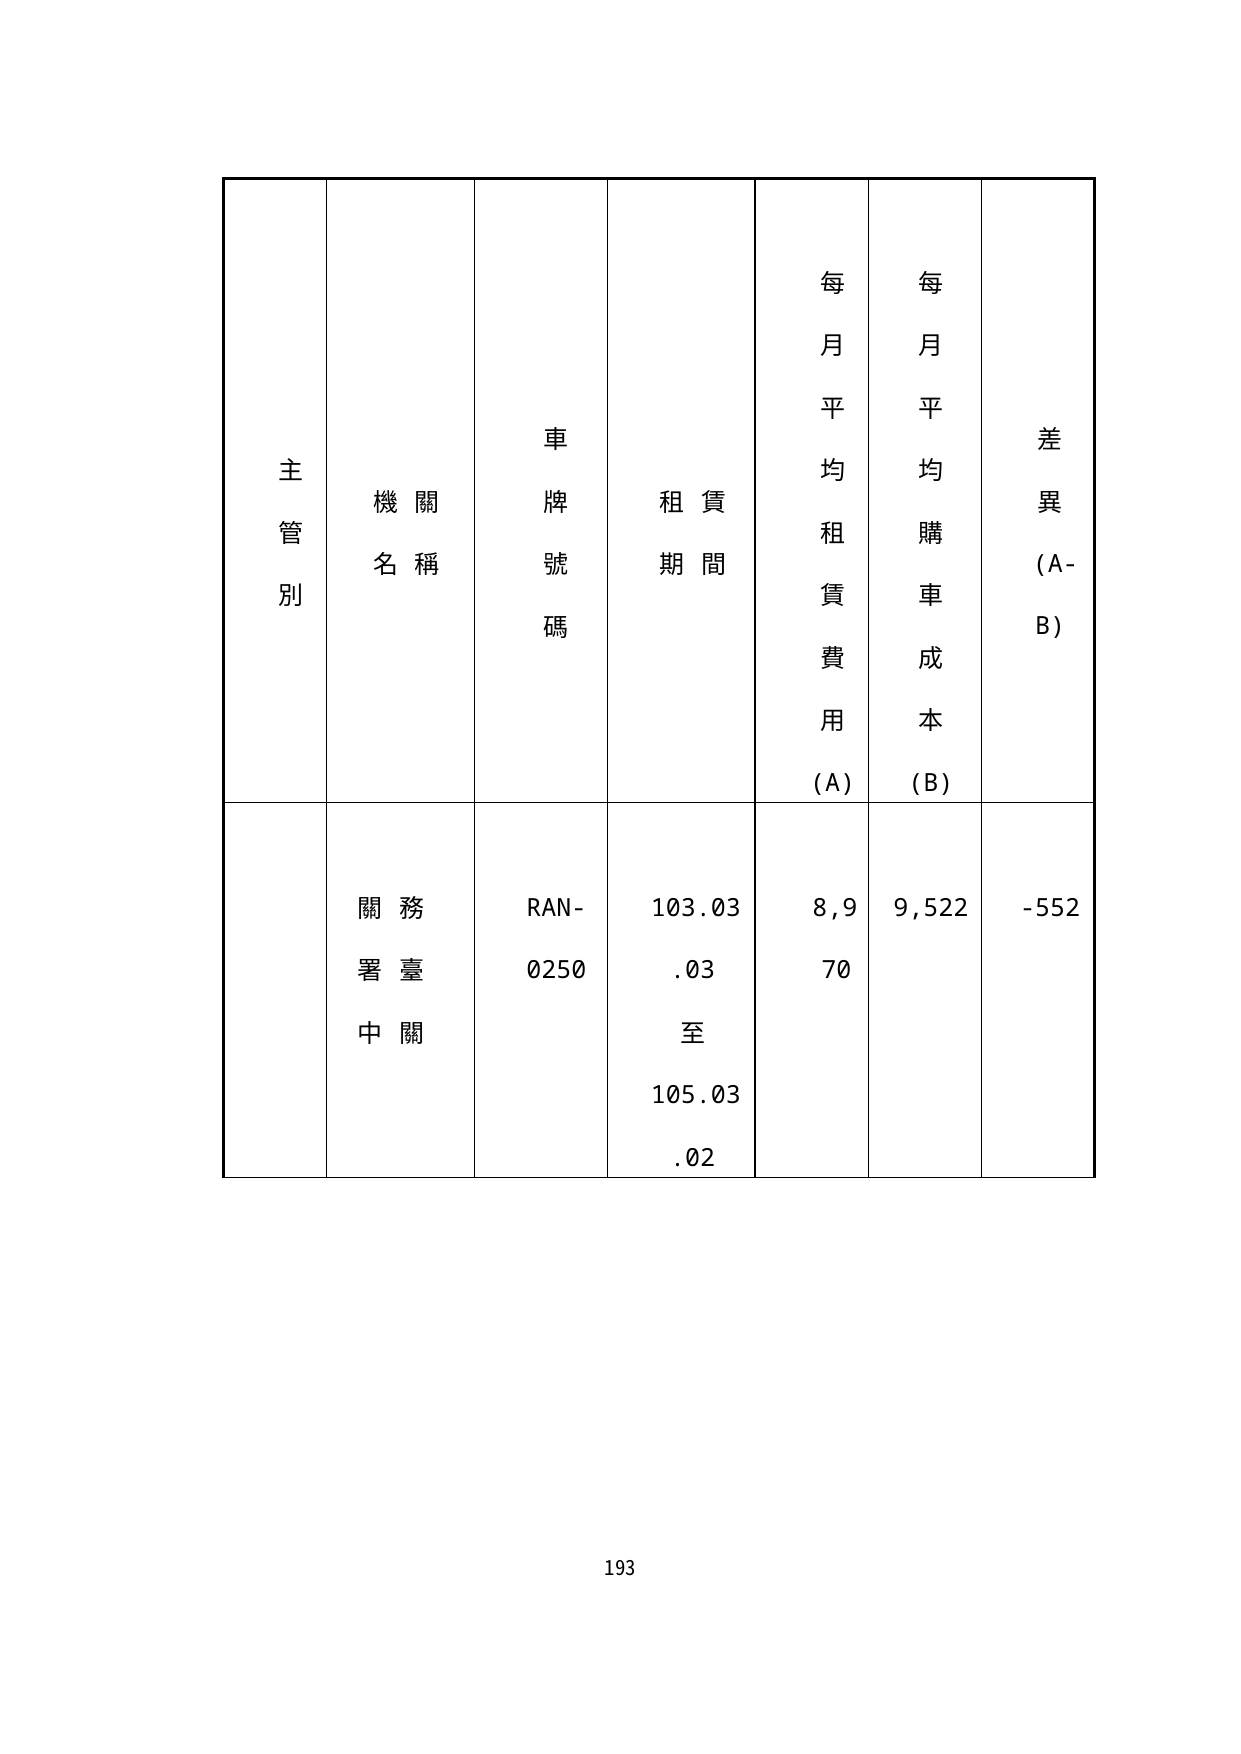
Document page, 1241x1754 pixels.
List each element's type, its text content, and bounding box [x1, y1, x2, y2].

table_cell 103.03.03至105.03.02 [608, 803, 754, 1177]
table_header 每月平均購車成本(B) [869, 180, 981, 802]
table_cell -552 [982, 803, 1093, 1177]
table_cell 8,970 [756, 803, 868, 1177]
table_cell 關務署臺中關 [327, 803, 474, 1177]
table_header 租賃期間 [608, 180, 754, 802]
table_header 差異(A-B) [982, 180, 1093, 802]
table_cell 9,522 [869, 803, 981, 1177]
table_cell RAN-0250 [475, 803, 607, 1177]
table_cell [225, 803, 326, 1177]
table_header 機關名稱 [327, 180, 474, 802]
table_header 主管別 [225, 180, 326, 802]
table_header 每月平均租賃費用(A) [756, 180, 868, 802]
table_header 車牌號碼 [475, 180, 607, 802]
